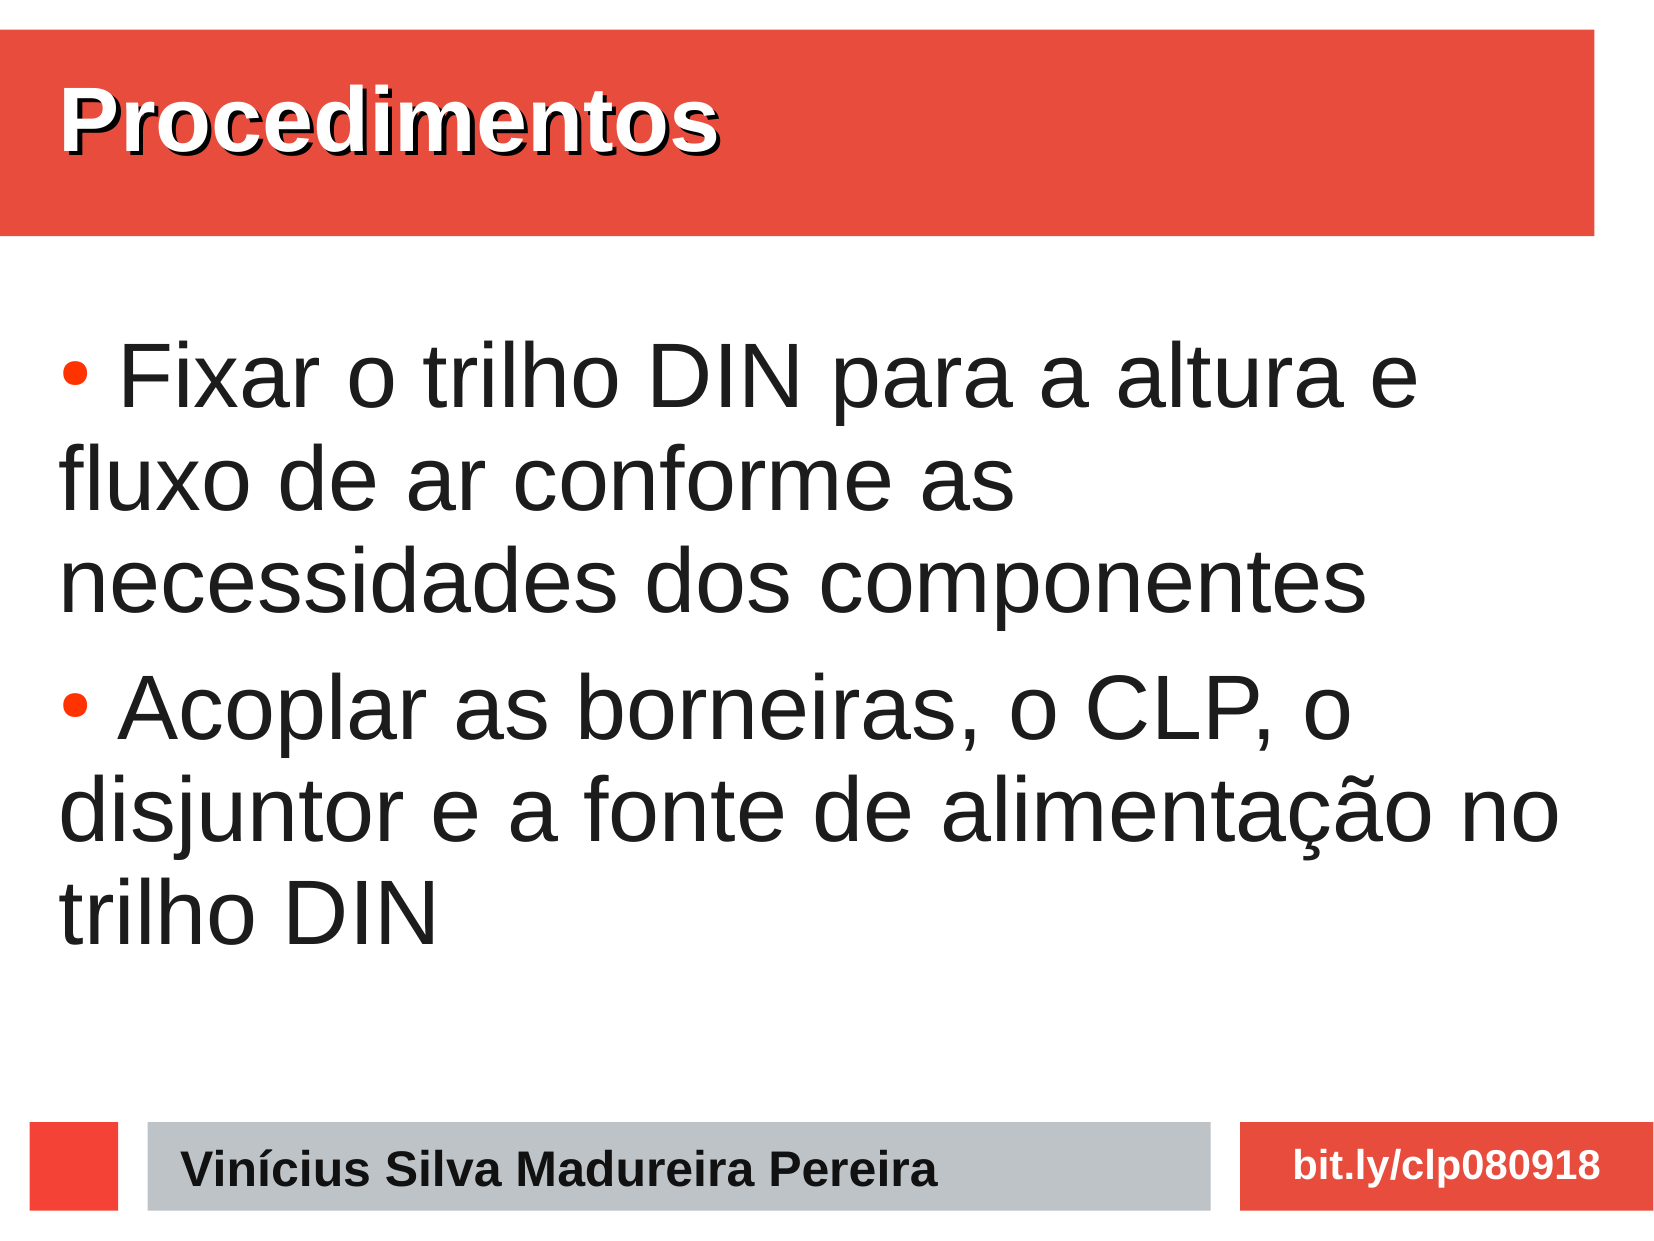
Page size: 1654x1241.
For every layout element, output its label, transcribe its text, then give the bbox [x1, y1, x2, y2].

title Procedimentos [59, 23, 1595, 172]
text_box bit.ly/clp080918 [1228, 1133, 1654, 1205]
list Fixar o trilho DIN para a altura e fluxo de ar conforme as necessidades dos componentes Acoplar as borneiras, o CLP, o disjuntor e a fonte de alimentação no trilho DIN [59, 324, 1565, 1093]
text_box Vinícius Silva Madureira Pereira [165, 1133, 1170, 1205]
